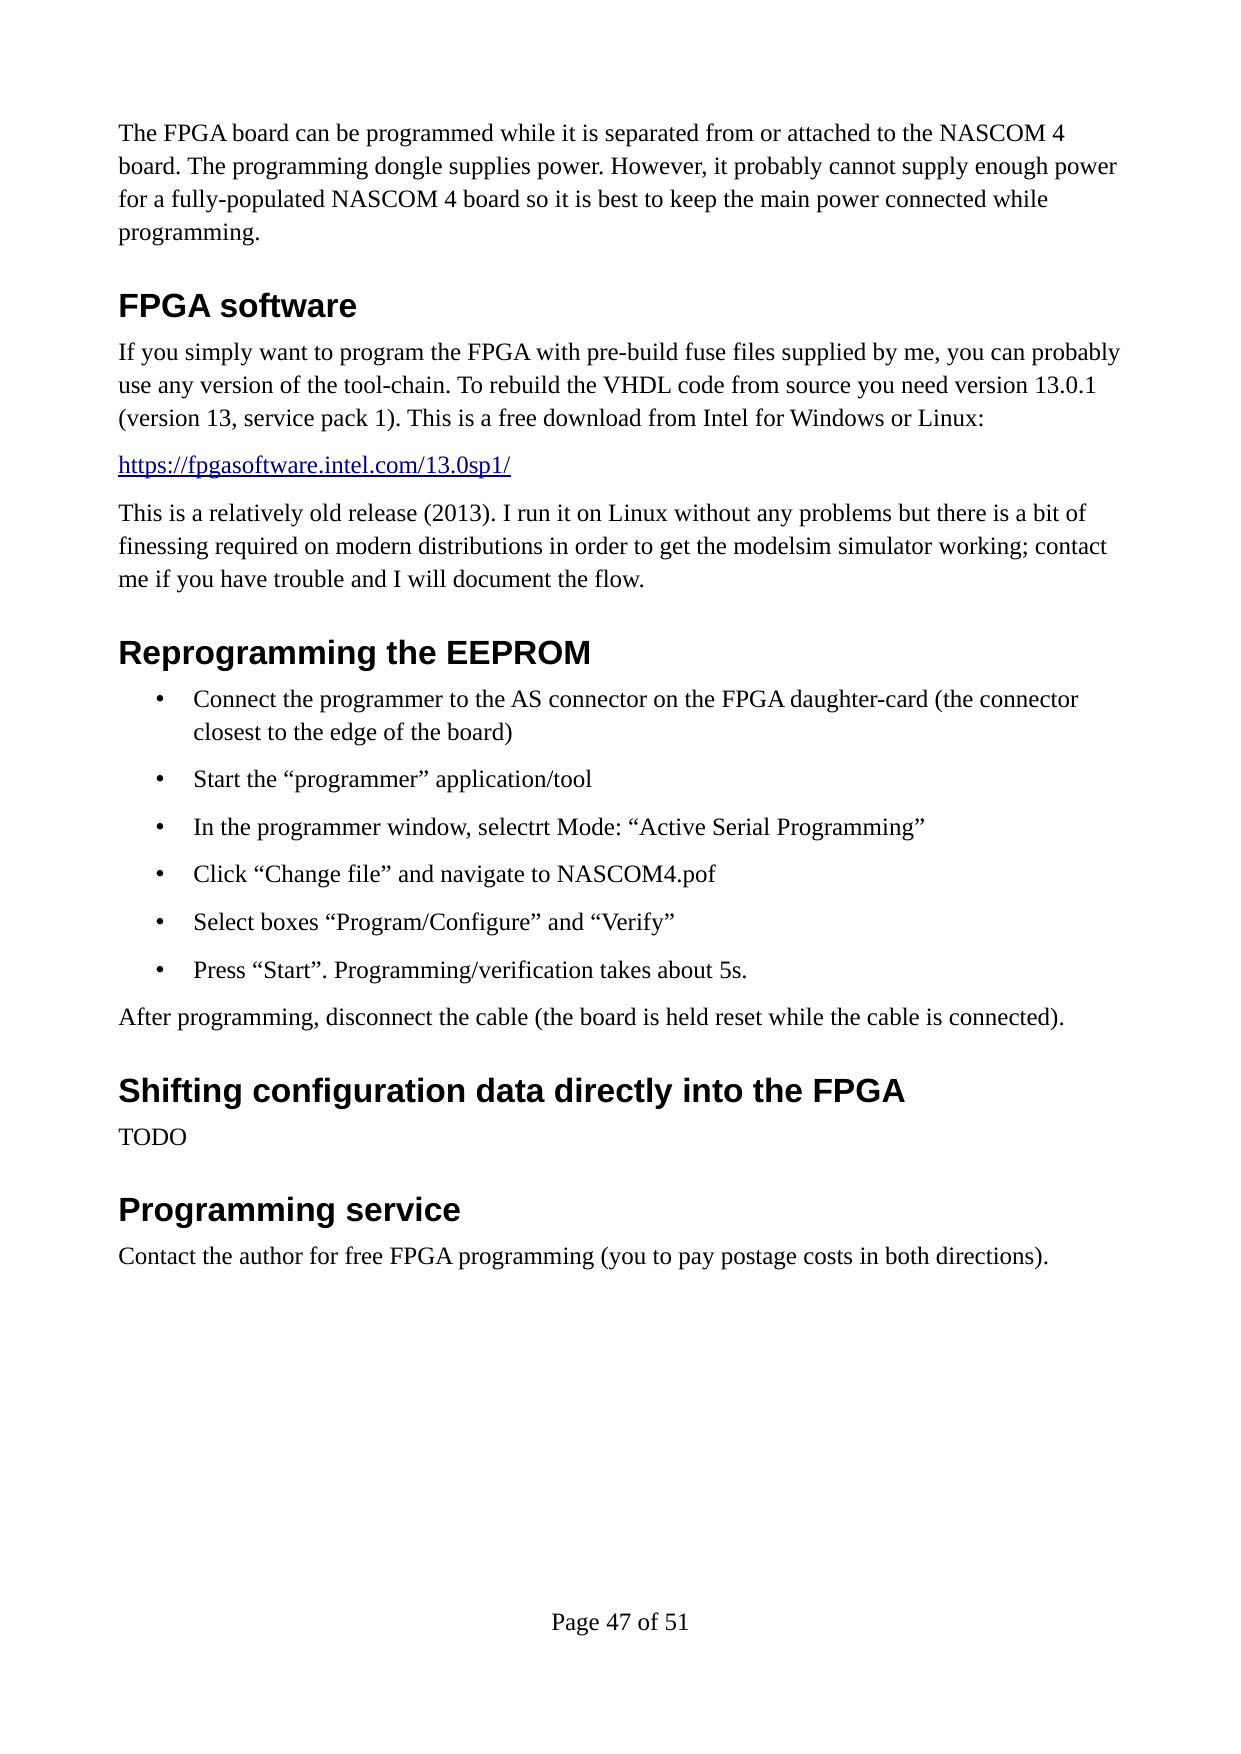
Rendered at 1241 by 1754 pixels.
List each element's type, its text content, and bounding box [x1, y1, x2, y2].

text https://fpgasoftware.intel.com/13.0sp1/ [118, 450, 1122, 479]
subtitle Shifting configuration data directly into the FPGA [118, 1071, 1122, 1109]
text Contact the author for free FPGA programming (you to pay postage costs in both directions). [118, 1241, 1122, 1270]
text If you simply want to program the FPGA with pre-build fuse files supplied by me, you can probably use any version of the tool-chain. To rebuild the VHDL code from source you need version 13.0.1 (version 13, service pack 1). This is a free download from Intel for Windows or Linux: [118, 337, 1122, 432]
subtitle Reprogramming the EEPROM [118, 632, 1122, 671]
text This is a relatively old release (2013). I run it on Linux without any problems but there is a bit of finessing required on modern distributions in order to get the modelsim simulator working; contact me if you have trouble and I will document the flow. [118, 498, 1122, 593]
list Select boxes “Program/Configure” and “Verify” [156, 907, 1122, 936]
subtitle Programming service [118, 1190, 1122, 1229]
text The FPGA board can be programmed while it is separated from or attached to the NASCOM 4 board. The programming dongle supplies power. However, it probably cannot supply enough power for a fully-populated NASCOM 4 board so it is best to keep the main power connected while programming. [118, 118, 1122, 246]
subtitle FPGA software [118, 286, 1122, 324]
text After programming, disconnect the cable (the board is held reset while the cable is connected). [118, 1002, 1122, 1031]
list Press “Start”. Programming/verification takes about 5s. [156, 955, 1122, 983]
list Click “Change file” and navigate to NASCOM4.pof [156, 859, 1122, 888]
list Start the “programmer” application/tool [156, 764, 1122, 793]
list Connect the programmer to the AS connector on the FPGA daughter-card (the connector closest to the edge of the board) [156, 684, 1122, 745]
text TODO [118, 1122, 1122, 1151]
list In the programmer window, selectrt Mode: “Active Serial Programming” [156, 812, 1122, 841]
